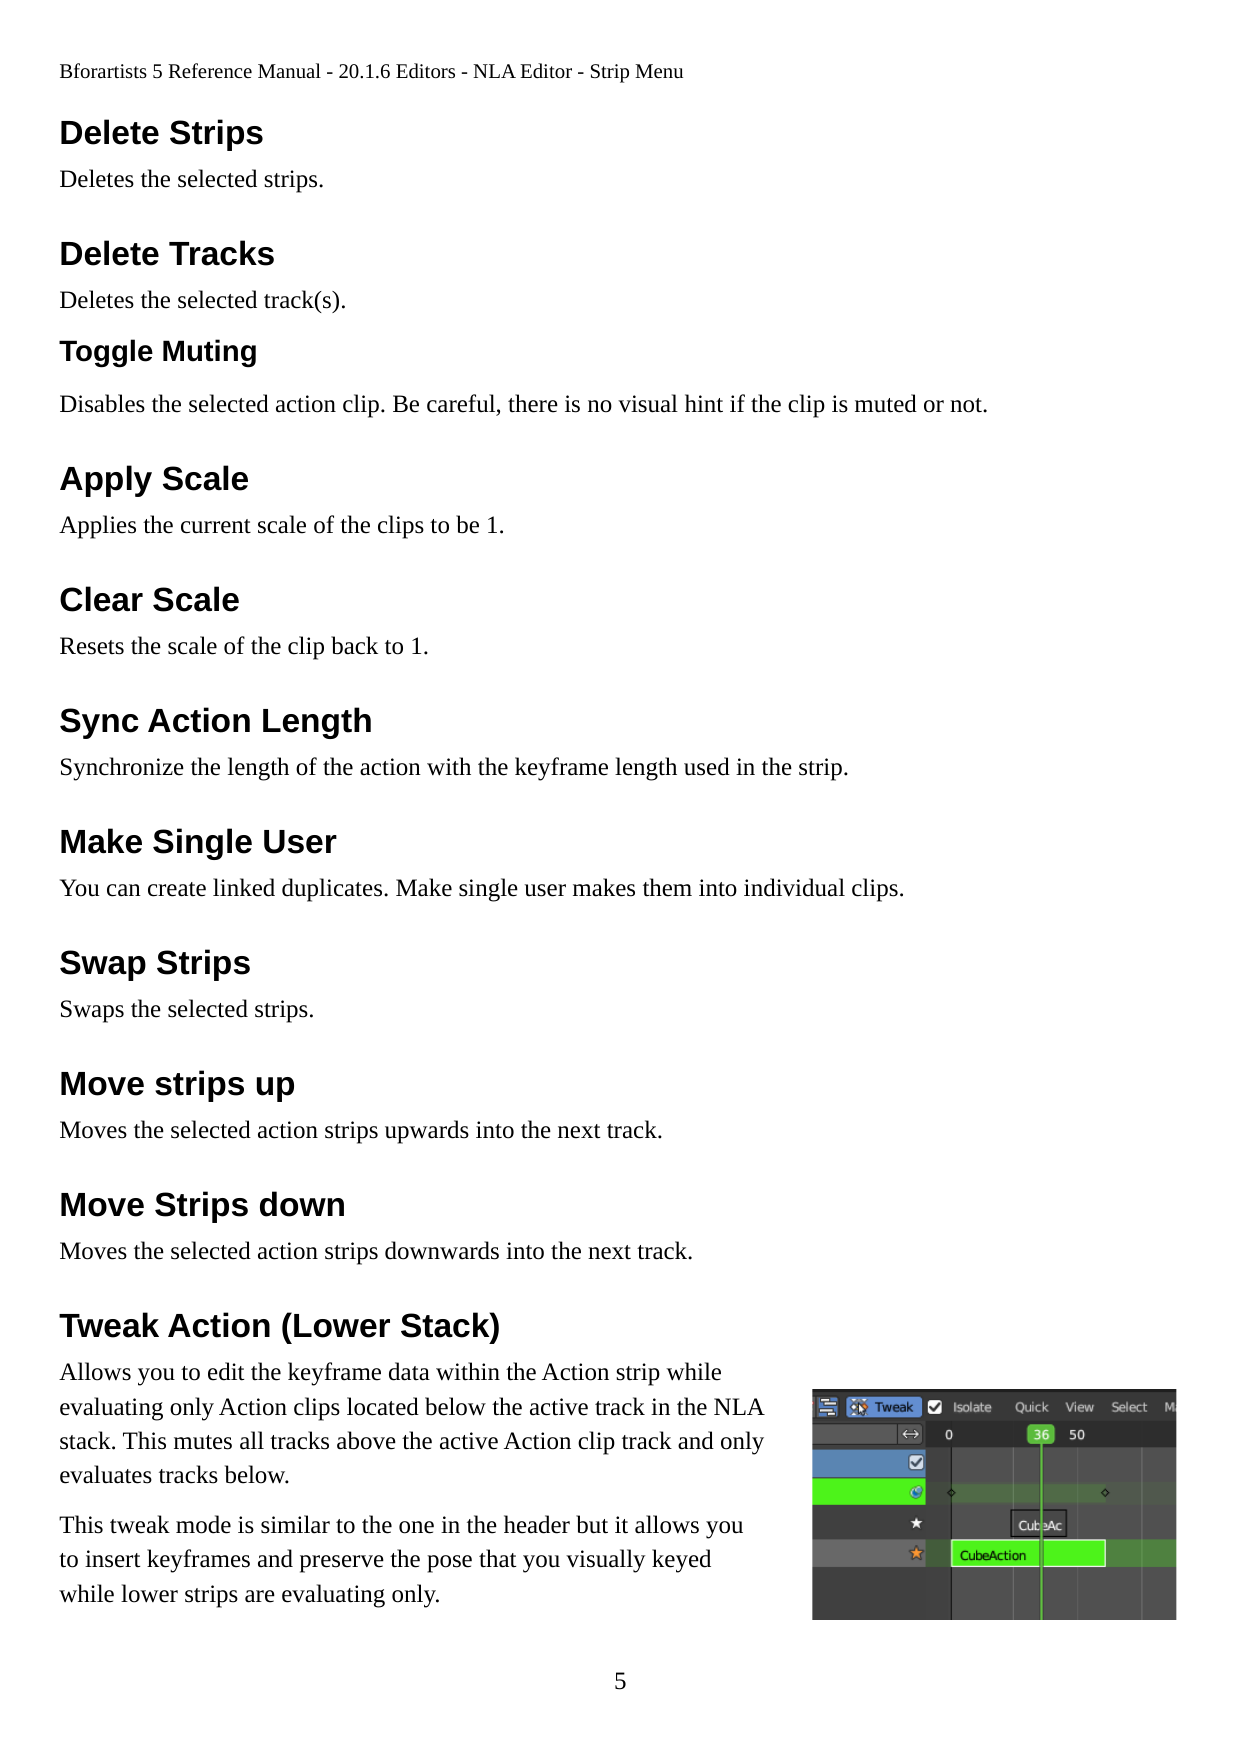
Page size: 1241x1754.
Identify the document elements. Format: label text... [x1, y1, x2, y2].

picture [812, 1389, 1177, 1620]
subtitle Clear Scale [59, 580, 1181, 618]
text This tweak mode is similar to the one in the header but it allows you to insert keyframes and preserve the pose that you visually keyed while lower strips are evaluating only. [59, 1510, 812, 1607]
text You can create linked duplicates. Make single user makes them into individual clips. [59, 873, 1181, 902]
text Allows you to edit the keyframe data within the Action strip while evaluating only Action clips located below the active track in the NLA stack. This mutes all tracks above the active Action clip track and only evaluates tracks below. [59, 1357, 1181, 1489]
text Deletes the selected track(s). [59, 285, 1181, 313]
text Toggle Muting [59, 334, 1181, 368]
text Disables the selected action clip. Be careful, there is no visual hint if the clip is muted or not. [59, 389, 1181, 418]
subtitle Move Strips down [59, 1185, 1181, 1224]
subtitle Move strips up [59, 1064, 1181, 1103]
subtitle Apply Scale [59, 459, 1181, 497]
subtitle Delete Strips [59, 113, 1181, 151]
text Moves the selected action strips upwards into the next track. [59, 1115, 1181, 1144]
subtitle Delete Tracks [59, 234, 1181, 272]
text Moves the selected action strips downwards into the next track. [59, 1236, 1181, 1265]
subtitle Sync Action Length [59, 701, 1181, 739]
subtitle Tweak Action (Lower Stack) [59, 1306, 1181, 1345]
text Synchronize the length of the action with the keyframe length used in the strip. [59, 752, 1181, 781]
text Swaps the selected strips. [59, 994, 1181, 1023]
text Deletes the selected strips. [59, 164, 1181, 192]
text Resets the scale of the clip back to 1. [59, 631, 1181, 660]
text Applies the current scale of the clips to be 1. [59, 510, 1181, 539]
subtitle Swap Strips [59, 943, 1181, 982]
subtitle Make Single User [59, 822, 1181, 861]
